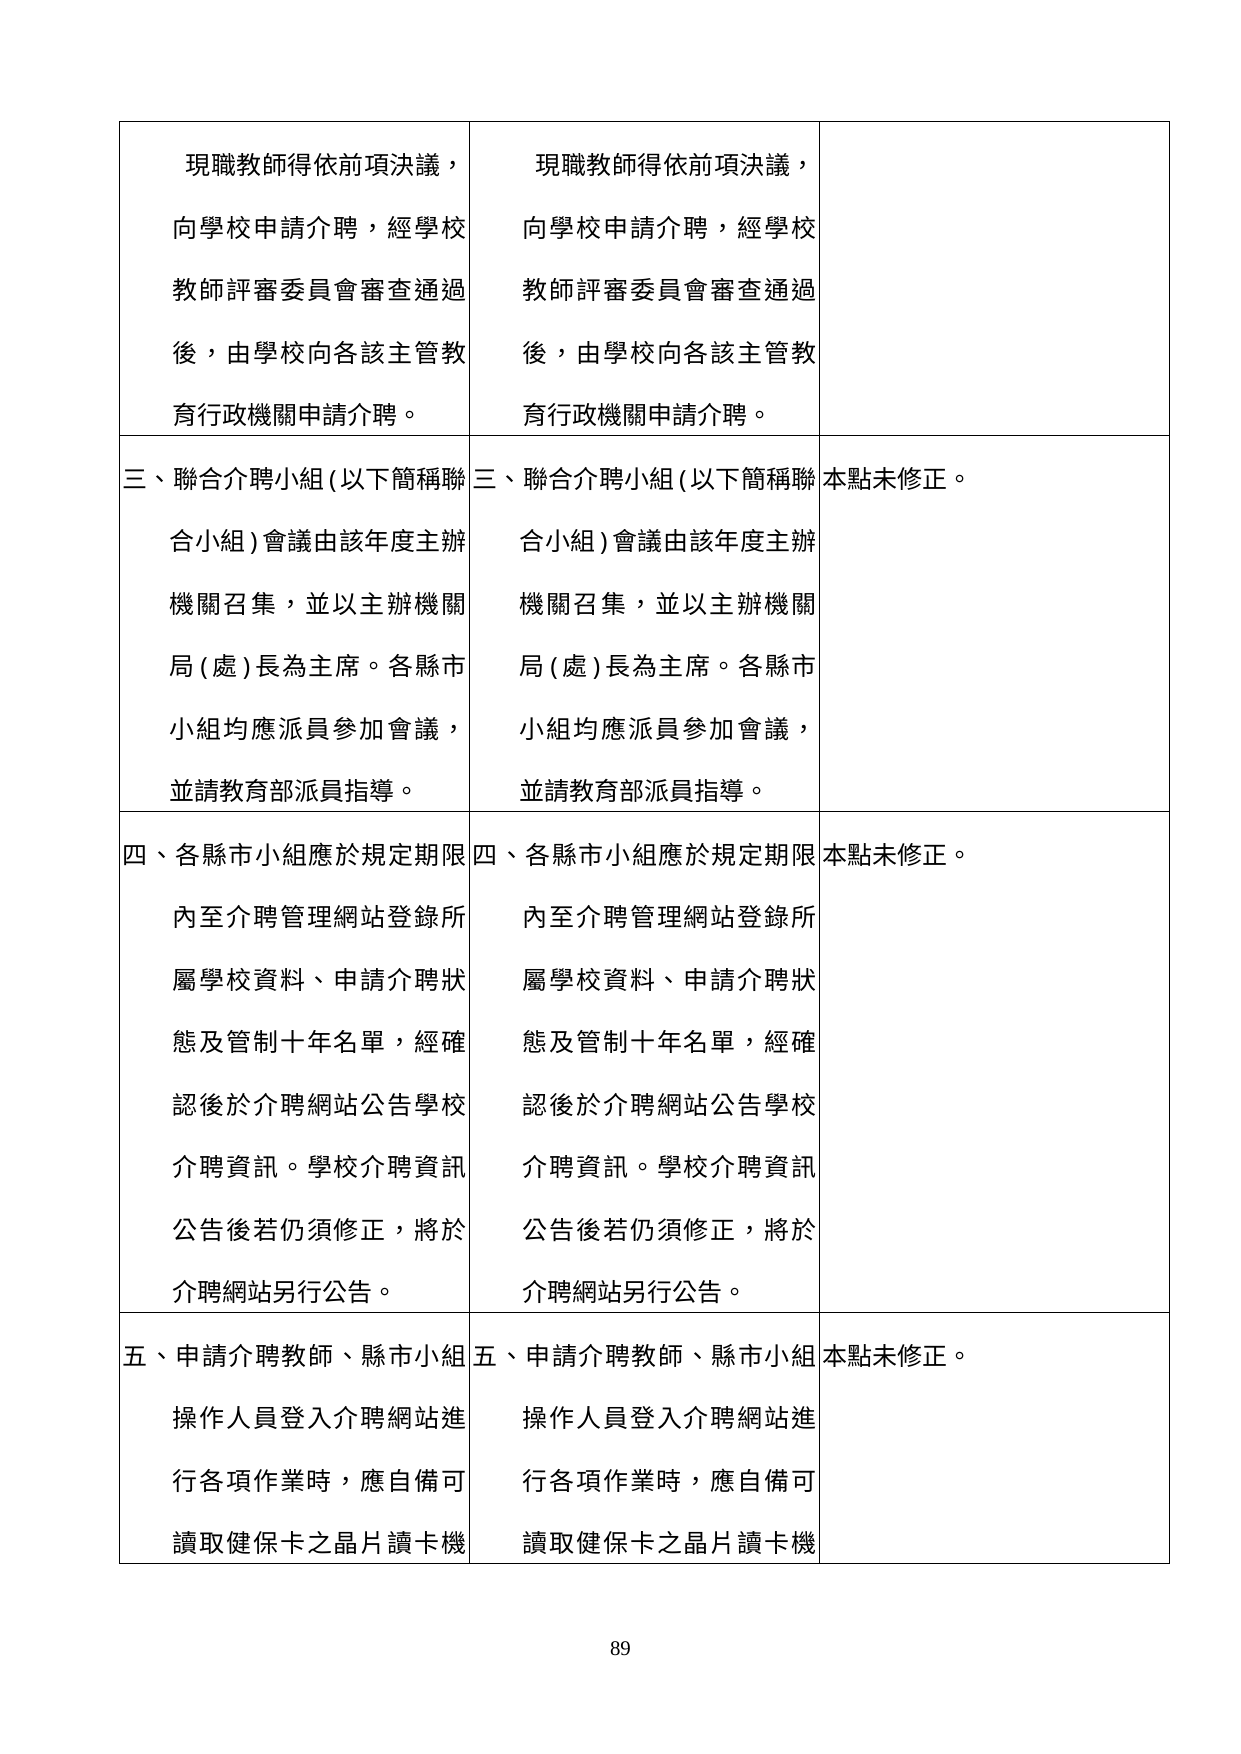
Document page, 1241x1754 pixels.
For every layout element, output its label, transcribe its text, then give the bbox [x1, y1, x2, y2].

table_cell 五、申請介聘教師、縣市小組操作人員登入介聘網站進行各項作業時，應自備可讀取健保卡之晶片讀卡機 [120, 1313, 469, 1563]
table_cell 本點未修正。 [820, 1313, 1169, 1563]
table_cell 三、聯合介聘小組(以下簡稱聯合小組)會議由該年度主辦機關召集，並以主辦機關局(處)長為主席。各縣市小組均應派員參加會議，並請教育部派員指導。 [470, 436, 819, 811]
table_cell 五、申請介聘教師、縣市小組操作人員登入介聘網站進行各項作業時，應自備可讀取健保卡之晶片讀卡機 [470, 1313, 819, 1563]
table_cell 三、聯合介聘小組(以下簡稱聯合小組)會議由該年度主辦機關召集，並以主辦機關局(處)長為主席。各縣市小組均應派員參加會議，並請教育部派員指導。 [120, 436, 469, 811]
table_cell 現職教師得依前項決議，向學校申請介聘，經學校教師評審委員會審查通過後，由學校向各該主管教育行政機關申請介聘。 [120, 122, 469, 434]
table_cell 四、各縣市小組應於規定期限內至介聘管理網站登錄所屬學校資料、申請介聘狀態及管制十年名單，經確認後於介聘網站公告學校介聘資訊。學校介聘資訊公告後若仍須修正，將於介聘網站另行公告。 [470, 812, 819, 1312]
table_cell [820, 122, 1169, 434]
table_cell 四、各縣市小組應於規定期限內至介聘管理網站登錄所屬學校資料、申請介聘狀態及管制十年名單，經確認後於介聘網站公告學校介聘資訊。學校介聘資訊公告後若仍須修正，將於介聘網站另行公告。 [120, 812, 469, 1312]
table_cell 本點未修正。 [820, 436, 1169, 811]
table_cell 本點未修正。 [820, 812, 1169, 1312]
table_cell 現職教師得依前項決議，向學校申請介聘，經學校教師評審委員會審查通過後，由學校向各該主管教育行政機關申請介聘。 [470, 122, 819, 434]
